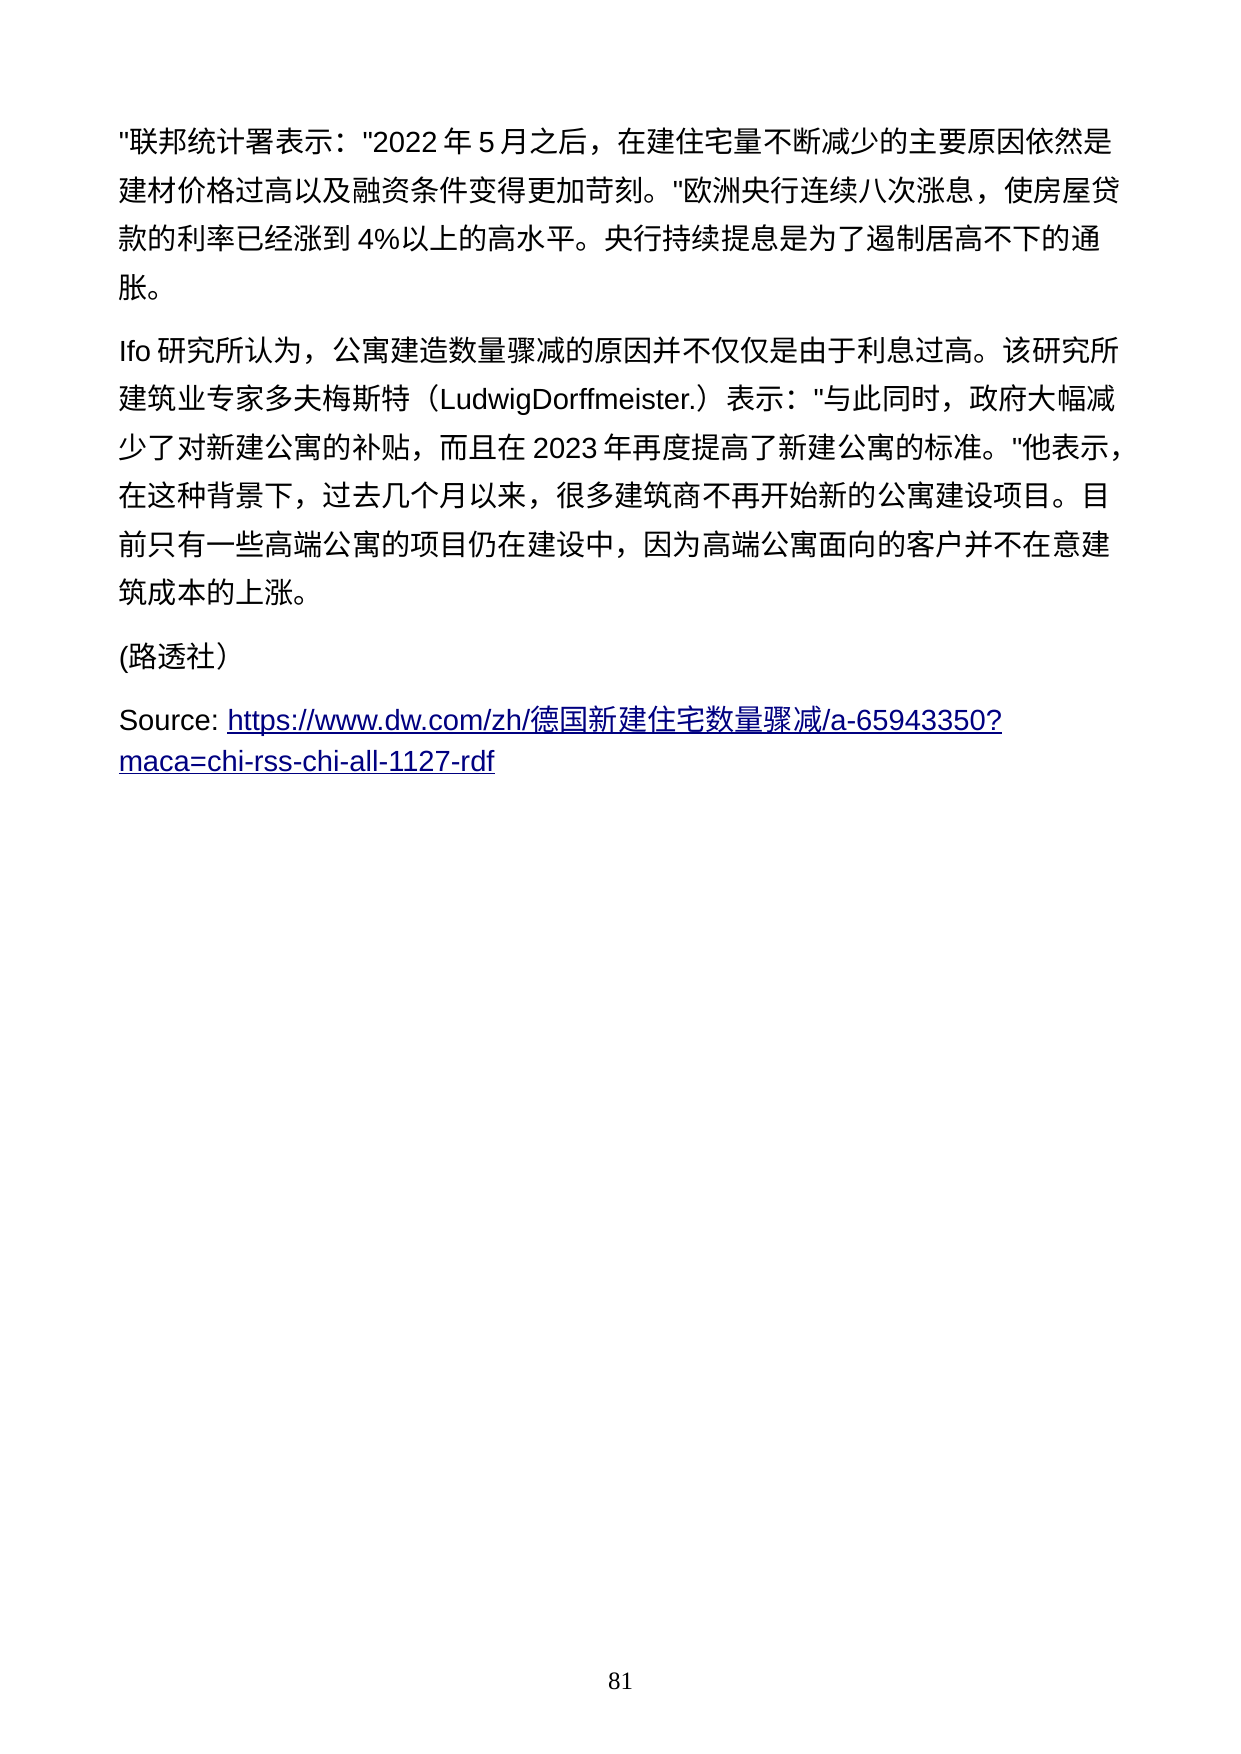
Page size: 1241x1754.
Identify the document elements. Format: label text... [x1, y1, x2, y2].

text Source: https://www.dw.com/zh/德国新建住宅数量骤减/a-65943350?maca=chi-rss-chi-all-1127-rdf [118, 696, 1122, 777]
text "联邦统计署表示："2022年5月之后，在建住宅量不断减少的主要原因依然是建材价格过高以及融资条件变得更加苛刻。"欧洲央行连续八次涨息，使房屋贷款的利率已经涨到4%以上的高水平。央行持续提息是为了遏制居高不下的通胀。 [118, 118, 1122, 306]
text Ifo研究所认为，公寓建造数量骤减的原因并不仅仅是由于利息过高。该研究所建筑业专家多夫梅斯特（LudwigDorffmeister.）表示："与此同时，政府大幅减少了对新建公寓的补贴，而且在2023年再度提高了新建公寓的标准。"他表示，在这种背景下，过去几个月以来，很多建筑商不再开始新的公寓建设项目。目前只有一些高端公寓的项目仍在建设中，因为高端公寓面向的客户并不在意建筑成本的上涨。 [118, 327, 1122, 612]
text (路透社） [118, 633, 1122, 675]
